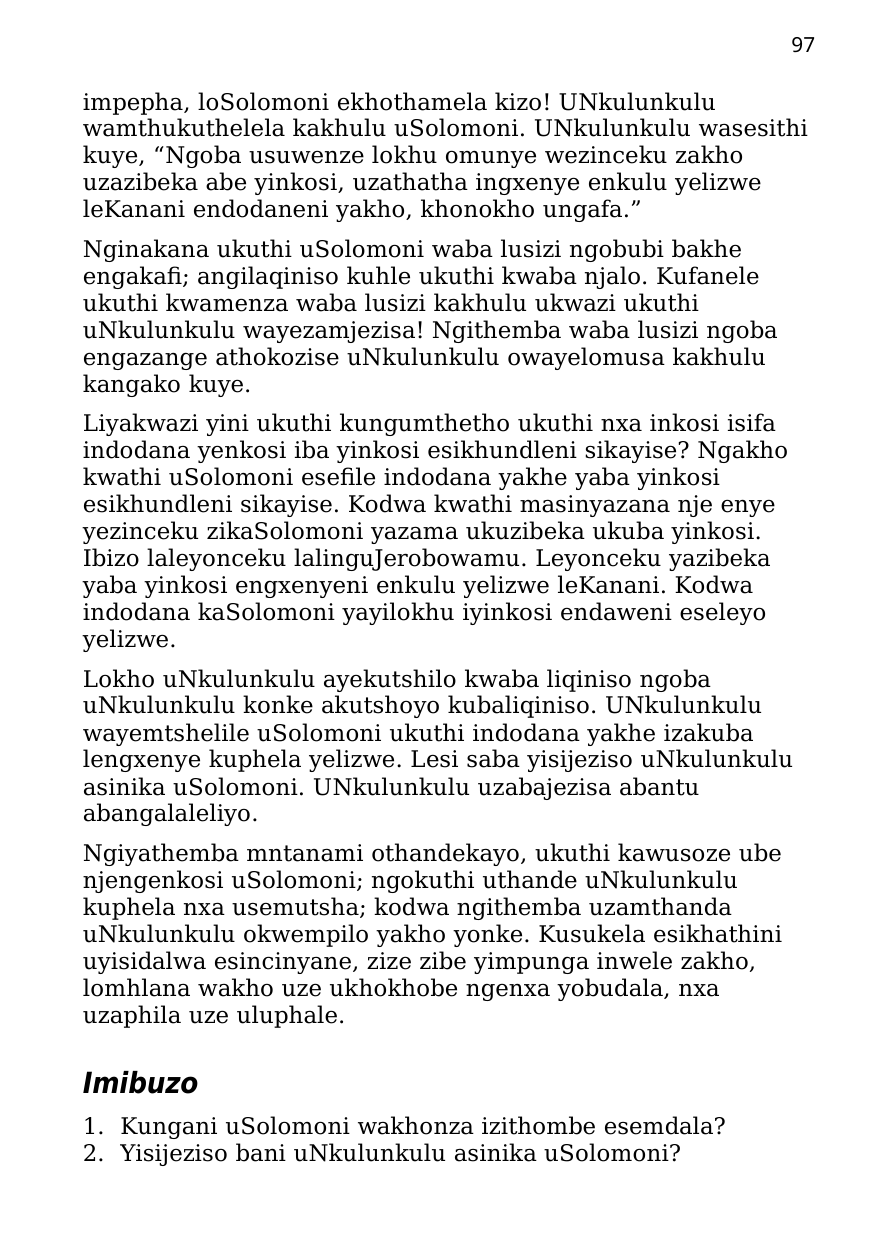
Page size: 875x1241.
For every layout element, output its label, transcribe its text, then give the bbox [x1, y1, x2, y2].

list Yisijeziso bani uNkulunkulu asinika uSolomoni? [83, 1140, 815, 1167]
text Liyakwazi yini ukuthi kungumthetho ukuthi nxa inkosi isifa indodana yenkosi iba yinkosi esikhundleni sikayise? Ngakho kwathi uSolomoni esefile indodana yakhe yaba yinkosi esikhundleni sikayise. Kodwa kwathi masinyazana nje enye yezinceku zikaSolomoni yazama ukuzibeka ukuba yinkosi. Ibizo laleyonceku lalinguJerobowamu. Leyonceku yazibeka yaba yinkosi engxenyeni enkulu yelizwe leKanani. Kodwa indodana kaSolomoni yayilokhu iyinkosi endaweni eseleyo yelizwe. [83, 410, 815, 653]
text impepha, loSolomoni ekhothamela kizo! UNkulunkulu wamthukuthelela kakhulu uSolomoni. UNkulunkulu wasesithi kuye, “Ngoba usuwenze lokhu omunye wezinceku zakho uzazibeka abe yinkosi, uzathatha ingxenye enkulu yelizwe leKanani endodaneni yakho, khonokho ungafa.” [83, 88, 815, 223]
subtitle Imibuzo [83, 1066, 815, 1100]
list Kungani uSolomoni wakhonza izithombe esemdala? [83, 1113, 815, 1140]
text Nginakana ukuthi uSolomoni waba lusizi ngobubi bakhe engakafi; angilaqiniso kuhle ukuthi kwaba njalo. Kufanele ukuthi kwamenza waba lusizi kakhulu ukwazi ukuthi uNkulunkulu wayezamjezisa! Ngithemba waba lusizi ngoba engazange athokozise uNkulunkulu owayelomusa kakhulu kangako kuye. [83, 236, 815, 398]
text Ngiyathemba mntanami othandekayo, ukuthi kawusoze ube njengenkosi uSolomoni; ngokuthi uthande uNkulunkulu kuphela nxa usemutsha; kodwa ngithemba uzamthanda uNkulunkulu okwempilo yakho yonke. Kusukela esikhathini uyisidalwa esincinyane, zize zibe yimpunga inwele zakho, lomhlana wakho uze ukhokhobe ngenxa yobudala, nxa uzaphila uze uluphale. [83, 840, 815, 1029]
text Lokho uNkulunkulu ayekutshilo kwaba liqiniso ngoba uNkulunkulu konke akutshoyo kubaliqiniso. UNkulunkulu wayemtshelile uSolomoni ukuthi indodana yakhe izakuba lengxenye kuphela yelizwe. Lesi saba yisijeziso uNkulunkulu asinika uSolomoni. UNkulunkulu uzabajezisa abantu abangalaleliyo. [83, 666, 815, 827]
